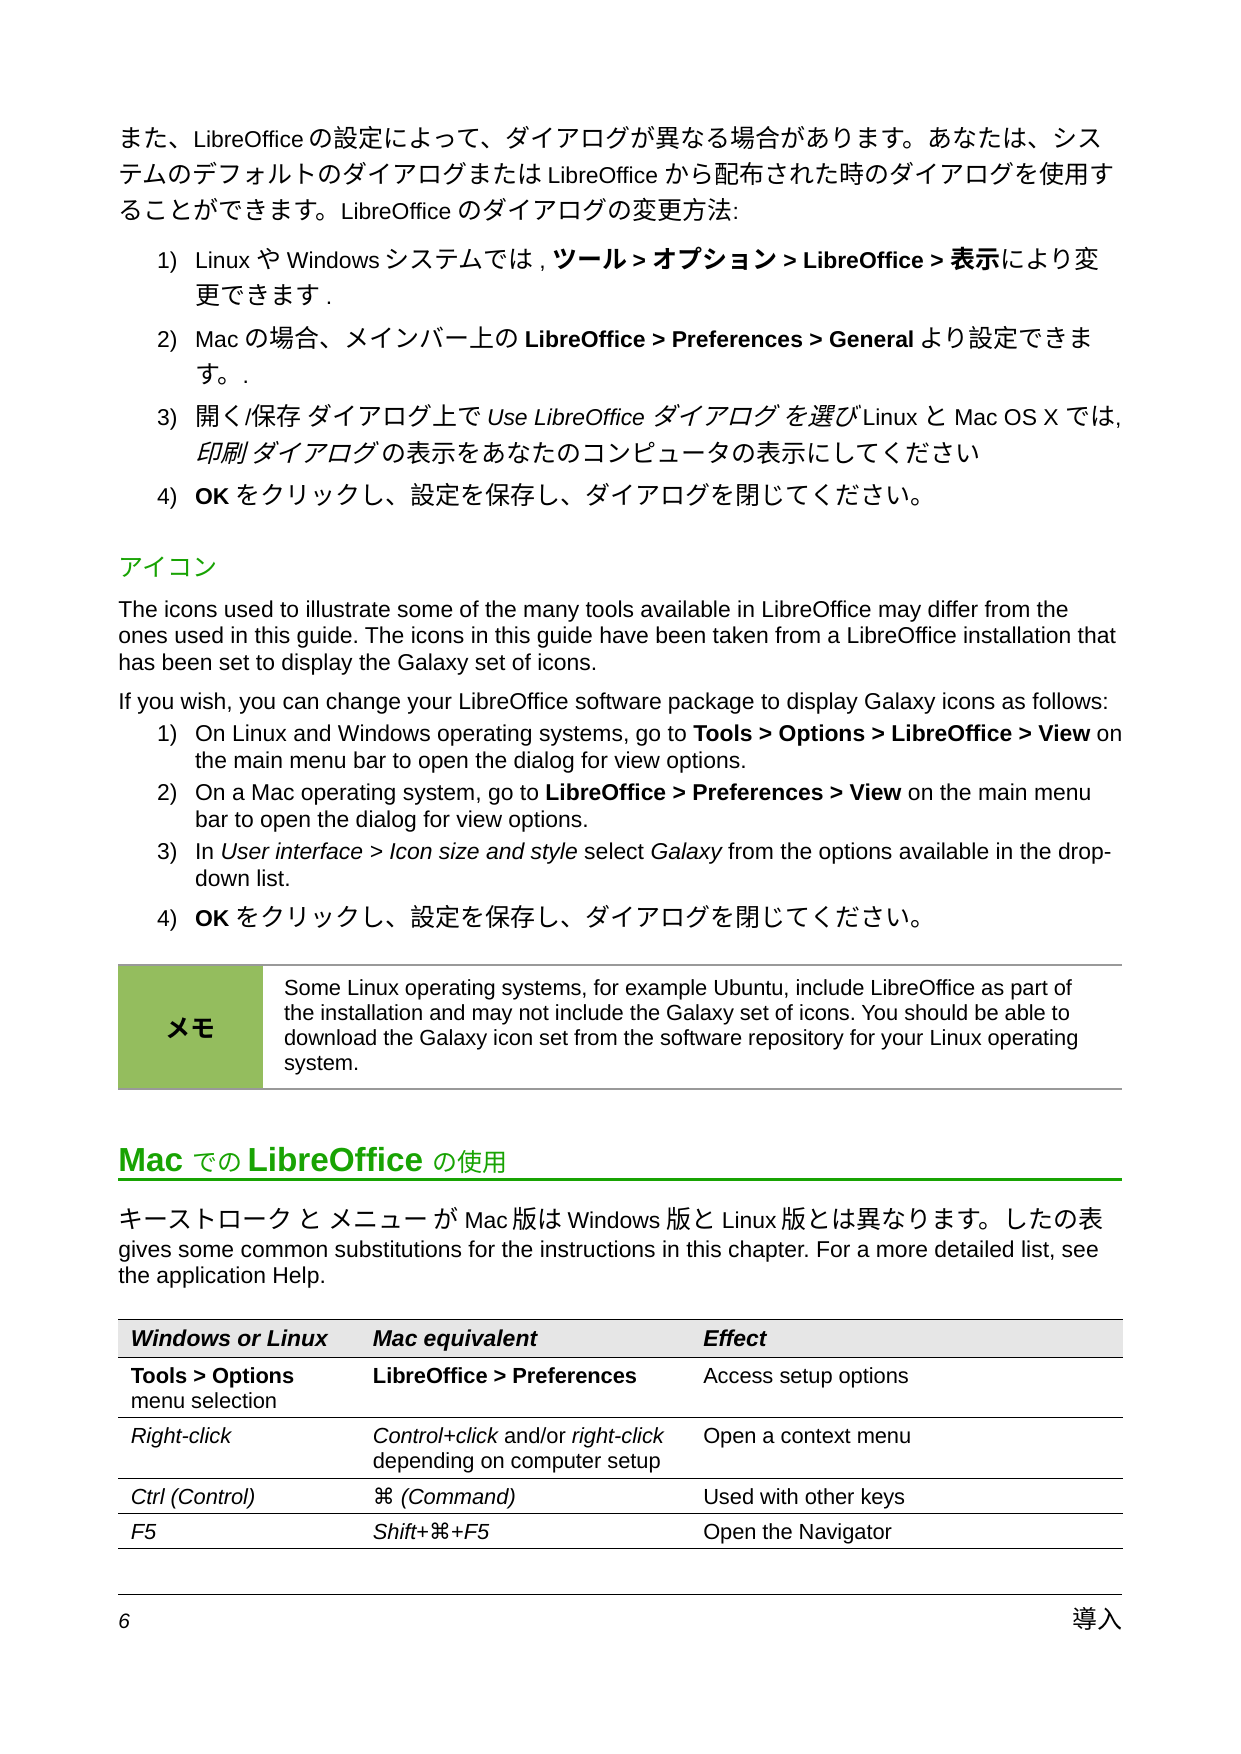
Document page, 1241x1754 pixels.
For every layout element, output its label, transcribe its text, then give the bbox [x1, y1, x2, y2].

table_cell Tools > Options menu selection [118, 1358, 360, 1417]
text The icons used to illustrate some of the many tools available in LibreOffice may differ from the ones used in this guide. The icons in this guide have been taken from a LibreOffice installation that has been set to display the Galaxy set of icons. [118, 596, 1122, 675]
table_cell ⌘ (Command) [360, 1479, 691, 1513]
table_cell Ctrl (Control) [118, 1479, 360, 1513]
list OK をクリックし、設定を保存し、ダイアログを閉じてください。 [177, 897, 1122, 933]
table_header メモ [118, 966, 263, 1088]
table_cell Right-click [118, 1418, 360, 1478]
table_cell Open the Navigator [691, 1514, 1123, 1548]
table_header Some Linux operating systems, for example Ubuntu, include LibreOffice as part of the installation and may not include the Galaxy set of icons. You should be able to download the Galaxy icon set from the software repository for your Linux operating system. [263, 966, 1122, 1088]
text また、LibreOfficeの設定によって、ダイアログが異なる場合があります。あなたは、システムのデフォルトのダイアログまたはLibreOffice から配布された時のダイアログを使用することができます。LibreOffice のダイアログの変更方法: [118, 118, 1122, 227]
list On Linux and Windows operating systems, go to Tools > Options > LibreOffice > View on the main menu bar to open the dialog for view options. [177, 720, 1122, 773]
table_cell Control+click and/or right-click depending on computer setup [360, 1418, 691, 1478]
list 開く/保存 ダイアログ上でUse LibreOffice ダイアログ を選び Linux と Mac OS X では, 印刷 ダイアログ の表示をあなたのコンピュータの表示にしてください [177, 397, 1122, 469]
list Mac の場合、メインバー上のLibreOffice > Preferences > Generalより設定できます。. [177, 318, 1122, 391]
subtitle Mac でのLibreOffice の使用 [118, 1140, 1122, 1178]
table_cell Shift+⌘+F5 [360, 1514, 691, 1548]
table_cell Open a context menu [691, 1418, 1123, 1478]
table_cell F5 [118, 1514, 360, 1548]
table_cell Access setup options [691, 1358, 1123, 1417]
table_header Mac equivalent [360, 1320, 691, 1357]
list If you wish, you can change your LibreOffice software package to display Galaxy icons as follows: [118, 688, 1122, 714]
list In User interface > Icon size and style select Galaxy from the options available in the drop-down list. [177, 838, 1122, 891]
list Linux や Windowsシステムでは , ツール > オプション > LibreOffice > 表示により変更できます . [177, 239, 1122, 312]
table_cell Used with other keys [691, 1479, 1123, 1513]
list OK をクリックし、設定を保存し、ダイアログを閉じてください。 [177, 476, 1122, 512]
list On a Mac operating system, go to LibreOffice > Preferences > View on the main menu bar to open the dialog for view options. [177, 779, 1122, 832]
table_header Windows or Linux [118, 1320, 360, 1357]
text キーストローク と メニュー が Mac版はWindows 版とLinux版とは異なります。したの表 gives some common substitutions for the instructions in this chapter. For a more detailed list, see the application Help. [118, 1199, 1122, 1288]
table_header Effect [691, 1320, 1123, 1357]
subtitle アイコン [118, 547, 1122, 584]
table_cell LibreOffice > Preferences [360, 1358, 691, 1417]
